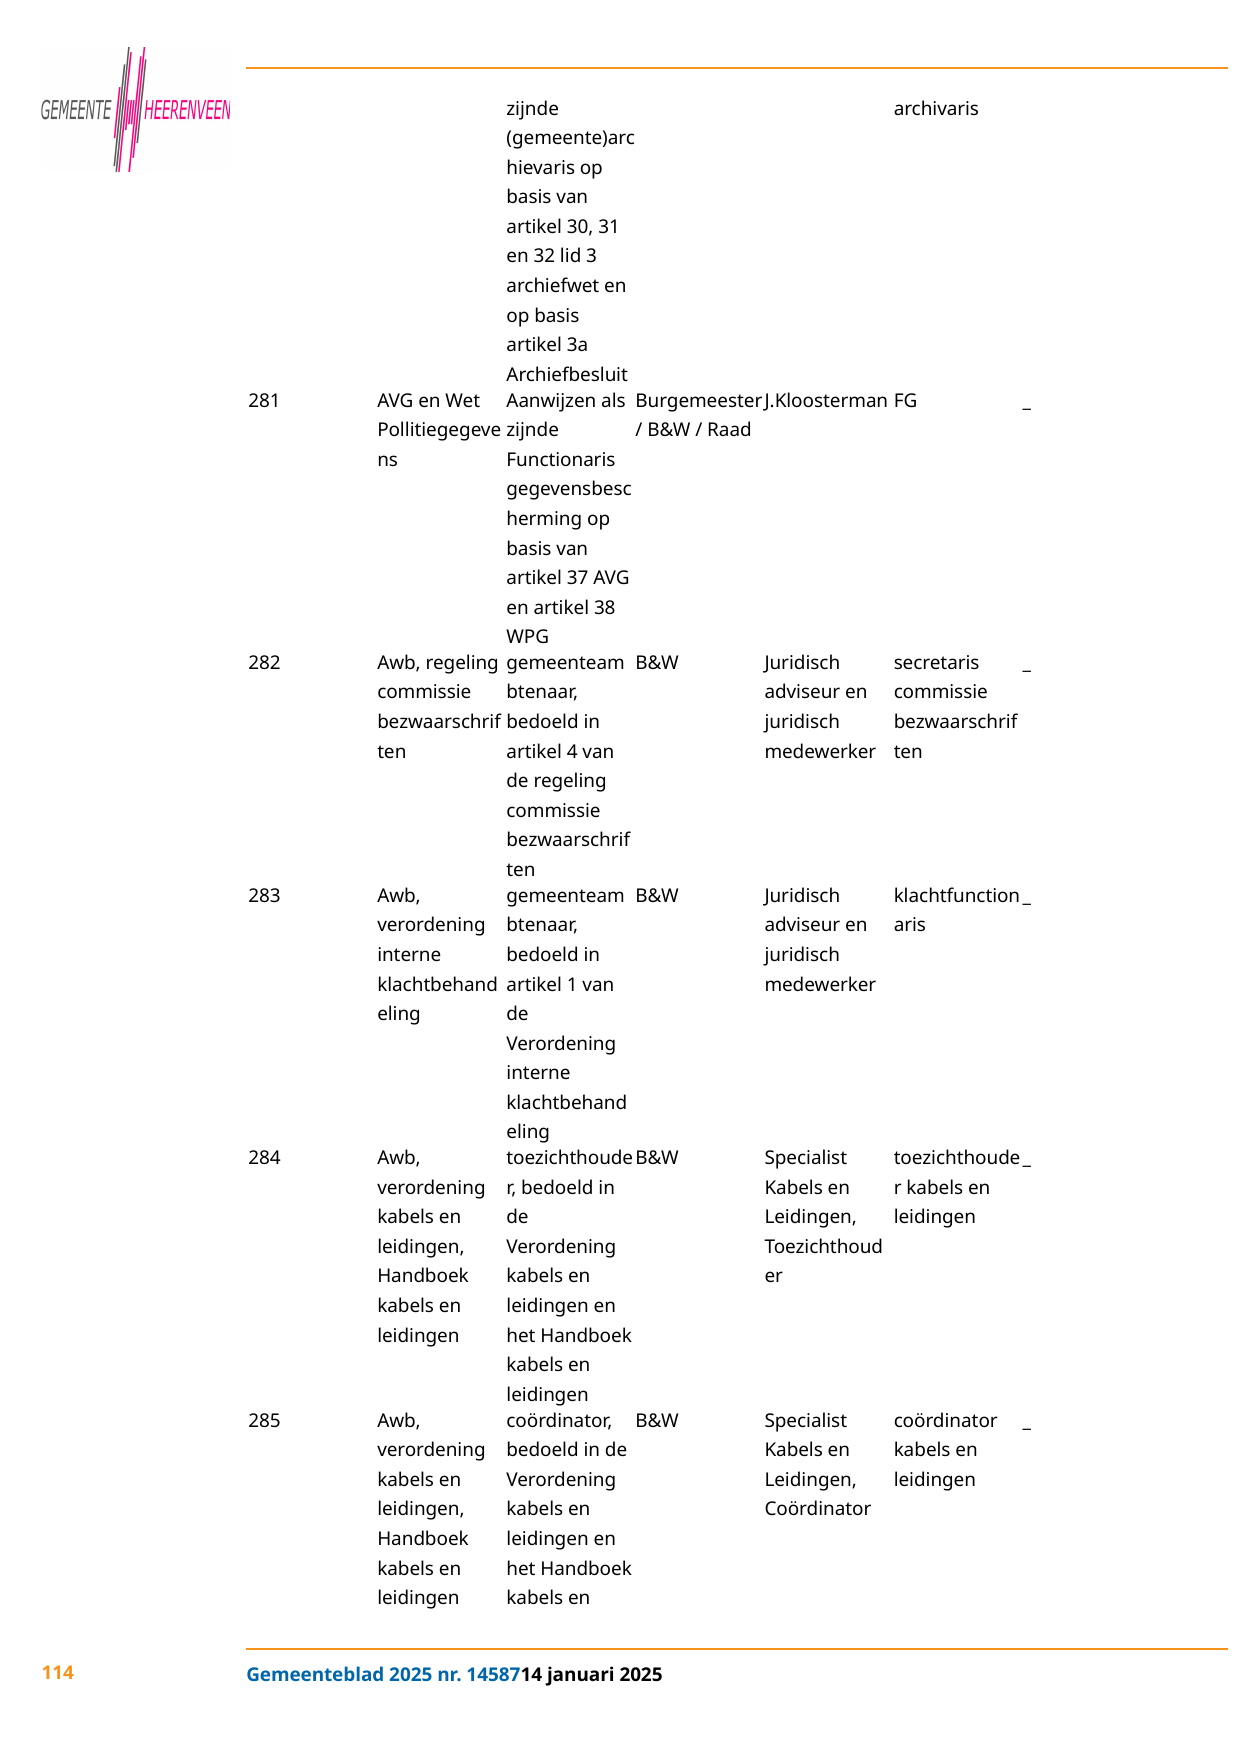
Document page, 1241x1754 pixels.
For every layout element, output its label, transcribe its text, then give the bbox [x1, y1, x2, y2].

table_cell B&W [635, 1407, 764, 1610]
table_cell Specialist Kabels en Leidingen, Toezichthouder [764, 1144, 893, 1407]
picture [41, 47, 231, 172]
table_cell _ [1023, 882, 1152, 1144]
table_cell Awb, verordening kabels en leidingen, Handboek kabels en leidingen [377, 1407, 506, 1610]
table_cell gemeenteambtenaar, bedoeld in artikel 1 van de Verordening interne klachtbehandeling [506, 882, 635, 1144]
table_cell Specialist Kabels en Leidingen, Coördinator [764, 1407, 893, 1610]
table_cell Awb, verordening interne klachtbehandeling [377, 882, 506, 1144]
table_cell archivaris [894, 95, 1022, 387]
table_cell B&W [635, 649, 764, 882]
table_cell [377, 95, 506, 387]
table_cell Juridisch adviseur en juridisch medewerker [764, 882, 893, 1144]
table_cell coördinator kabels en leidingen [894, 1407, 1022, 1610]
table_cell gemeenteambtenaar, bedoeld in artikel 4 van de regeling commissie bezwaarschriften [506, 649, 635, 882]
table_cell [764, 95, 893, 387]
table_cell FG [894, 387, 1022, 649]
table_cell [248, 95, 377, 387]
table_cell zijnde (gemeente)archievaris op basis van artikel 30, 31 en 32 lid 3 archiefwet en op basis artikel 3a Archiefbesluit [506, 95, 635, 387]
table_cell [1023, 95, 1152, 387]
table_cell Juridisch adviseur en juridisch medewerker [764, 649, 893, 882]
table_cell secretaris commissie bezwaarschriften [894, 649, 1022, 882]
table_cell coördinator, bedoeld in de Verordening kabels en leidingen en het Handboek kabels en [506, 1407, 635, 1610]
table_cell _ [1023, 1144, 1152, 1407]
table_cell 285 [248, 1407, 377, 1610]
table_cell [635, 95, 764, 387]
table_cell AVG en Wet Pollitiegegevens [377, 387, 506, 649]
table_cell 282 [248, 649, 377, 882]
table_cell B&W [635, 1144, 764, 1407]
table_cell Awb, verordening kabels en leidingen, Handboek kabels en leidingen [377, 1144, 506, 1407]
table_cell 281 [248, 387, 377, 649]
table_cell Burgemeester / B&W / Raad [635, 387, 764, 649]
table_cell toezichthouder kabels en leidingen [894, 1144, 1022, 1407]
table_cell toezichthouder, bedoeld in de Verordening kabels en leidingen en het Handboek kabels en leidingen [506, 1144, 635, 1407]
table_cell klachtfunctionaris [894, 882, 1022, 1144]
table_cell _ [1023, 387, 1152, 649]
table_cell 284 [248, 1144, 377, 1407]
table_cell J.Kloosterman [764, 387, 893, 649]
table_cell _ [1023, 649, 1152, 882]
table_cell 283 [248, 882, 377, 1144]
table_cell Awb, regeling commissie bezwaarschriften [377, 649, 506, 882]
table_cell Aanwijzen als zijnde Functionaris gegevensbescherming op basis van artikel 37 AVG en artikel 38 WPG [506, 387, 635, 649]
table_cell B&W [635, 882, 764, 1144]
table_cell _ [1023, 1407, 1152, 1610]
